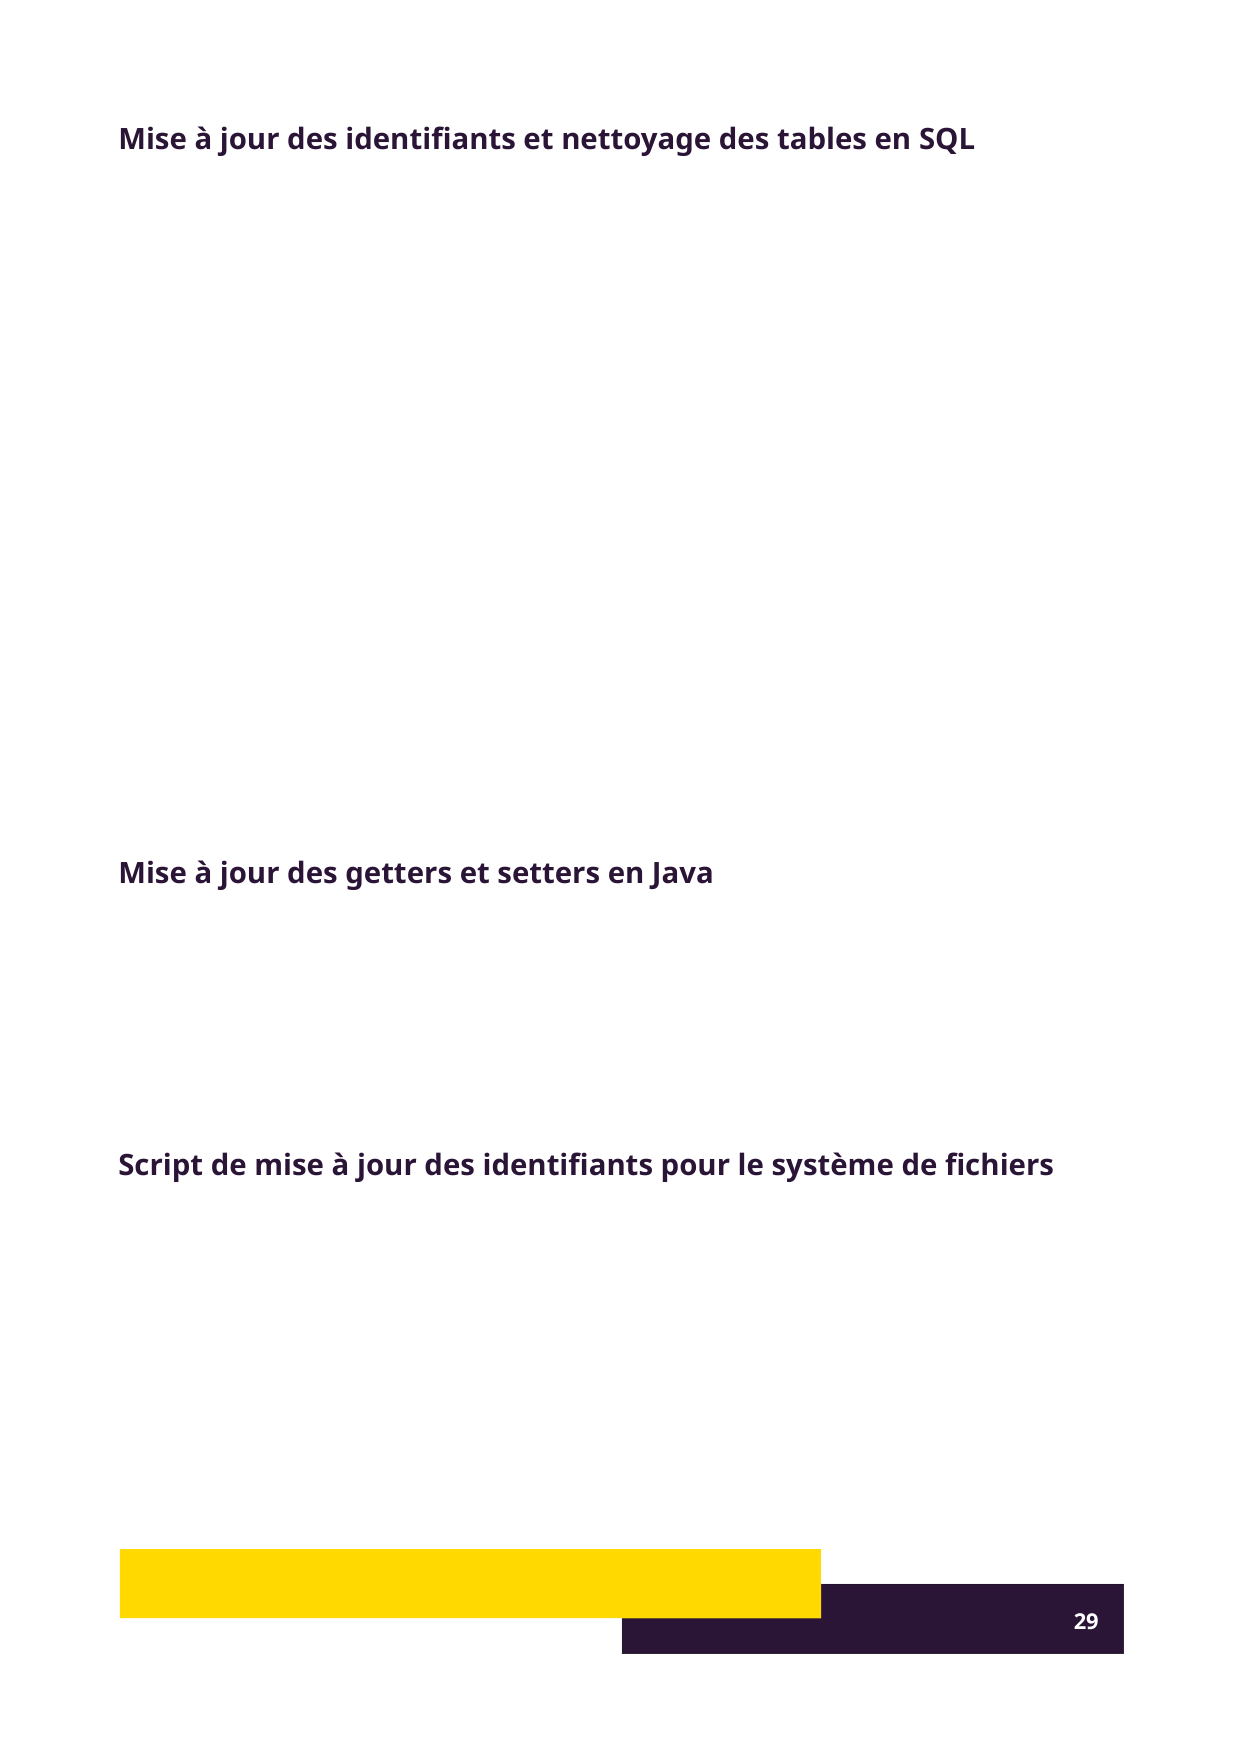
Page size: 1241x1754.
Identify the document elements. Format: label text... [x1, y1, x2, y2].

subtitle Mise à jour des identifiants et nettoyage des tables en SQL [118, 118, 1122, 158]
picture [119, 1549, 1124, 1654]
subtitle Mise à jour des getters et setters en Java [118, 852, 1122, 892]
subtitle Script de mise à jour des identifiants pour le système de fichiers [118, 1143, 1122, 1183]
